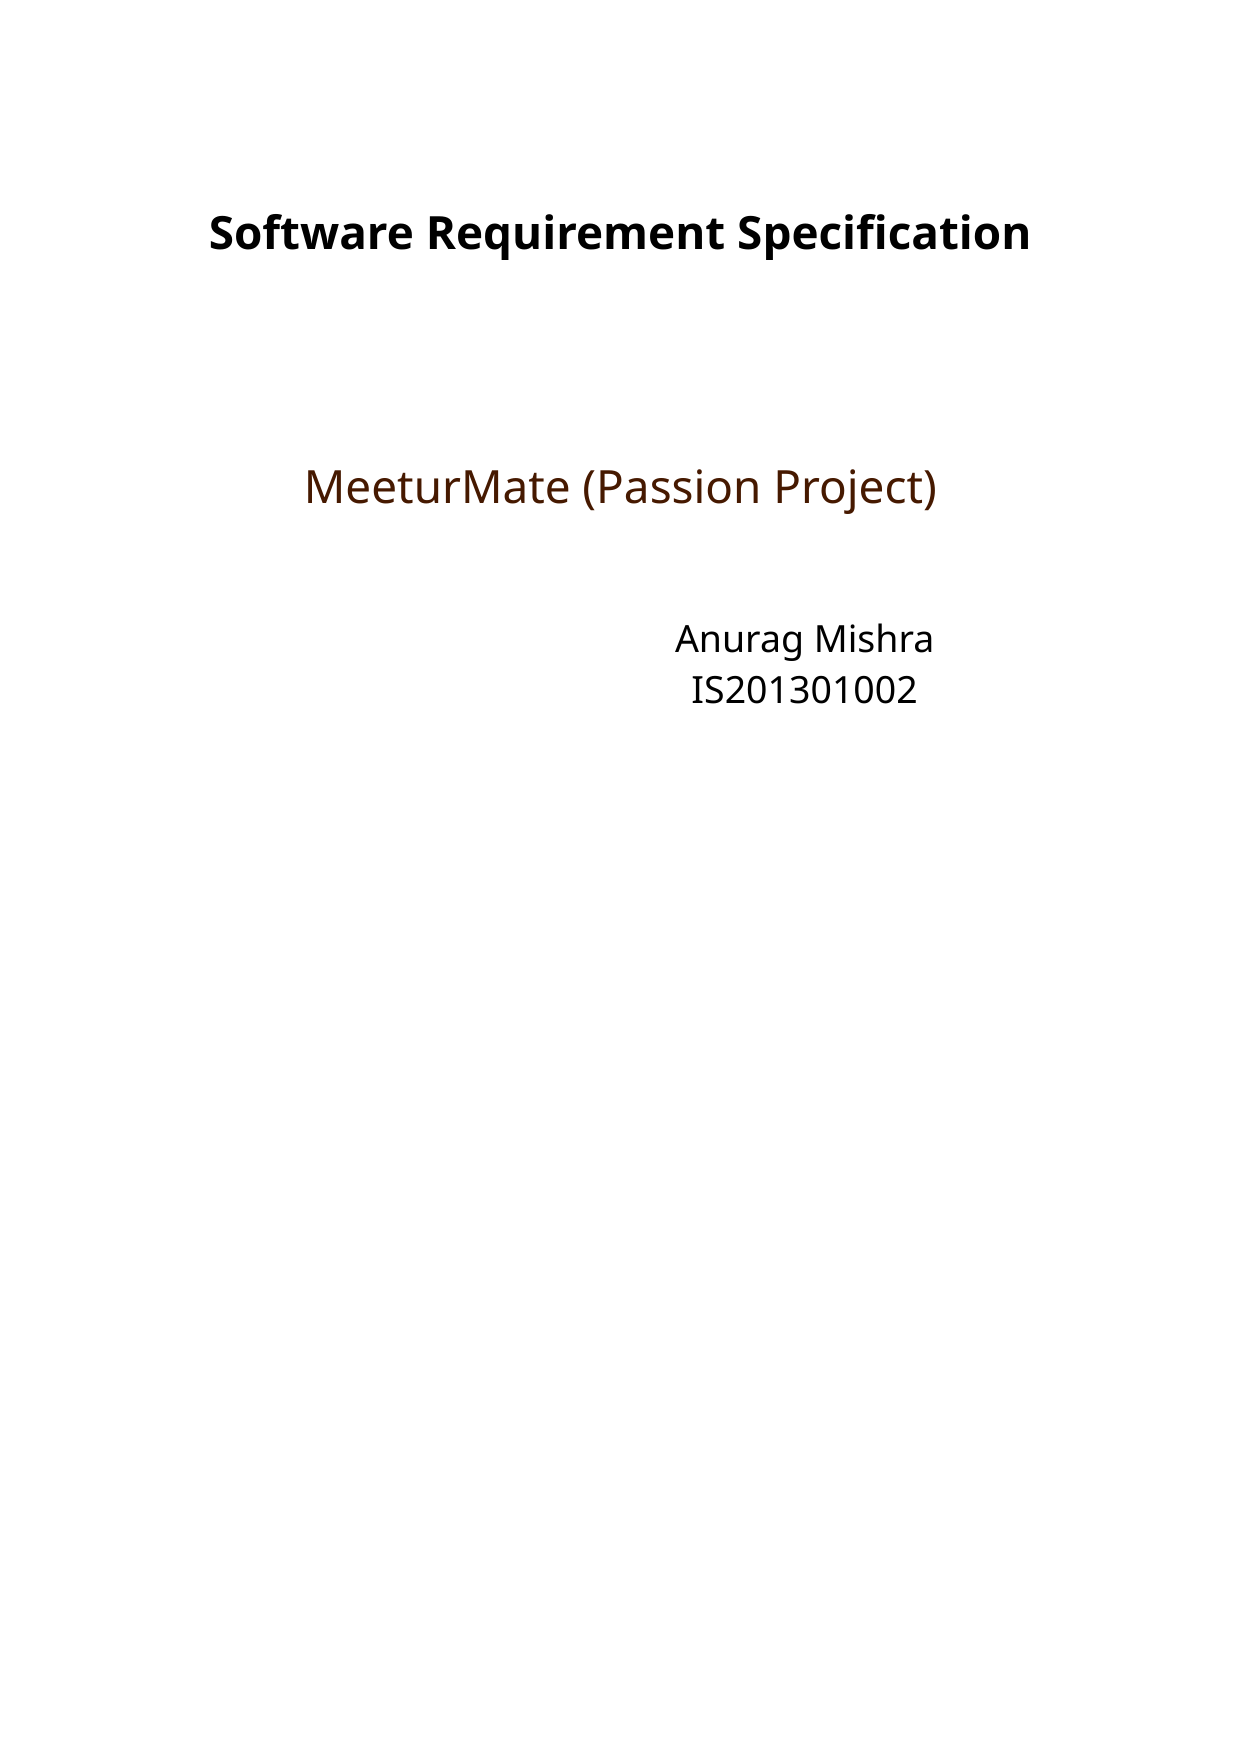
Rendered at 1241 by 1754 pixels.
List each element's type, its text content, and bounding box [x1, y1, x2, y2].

text Software Requirement Specification [164, 200, 1076, 262]
text Anurag Mishra [533, 612, 1076, 663]
text IS201301002 [533, 663, 1076, 714]
text MeeturMate (Passion Project) [164, 454, 1076, 517]
